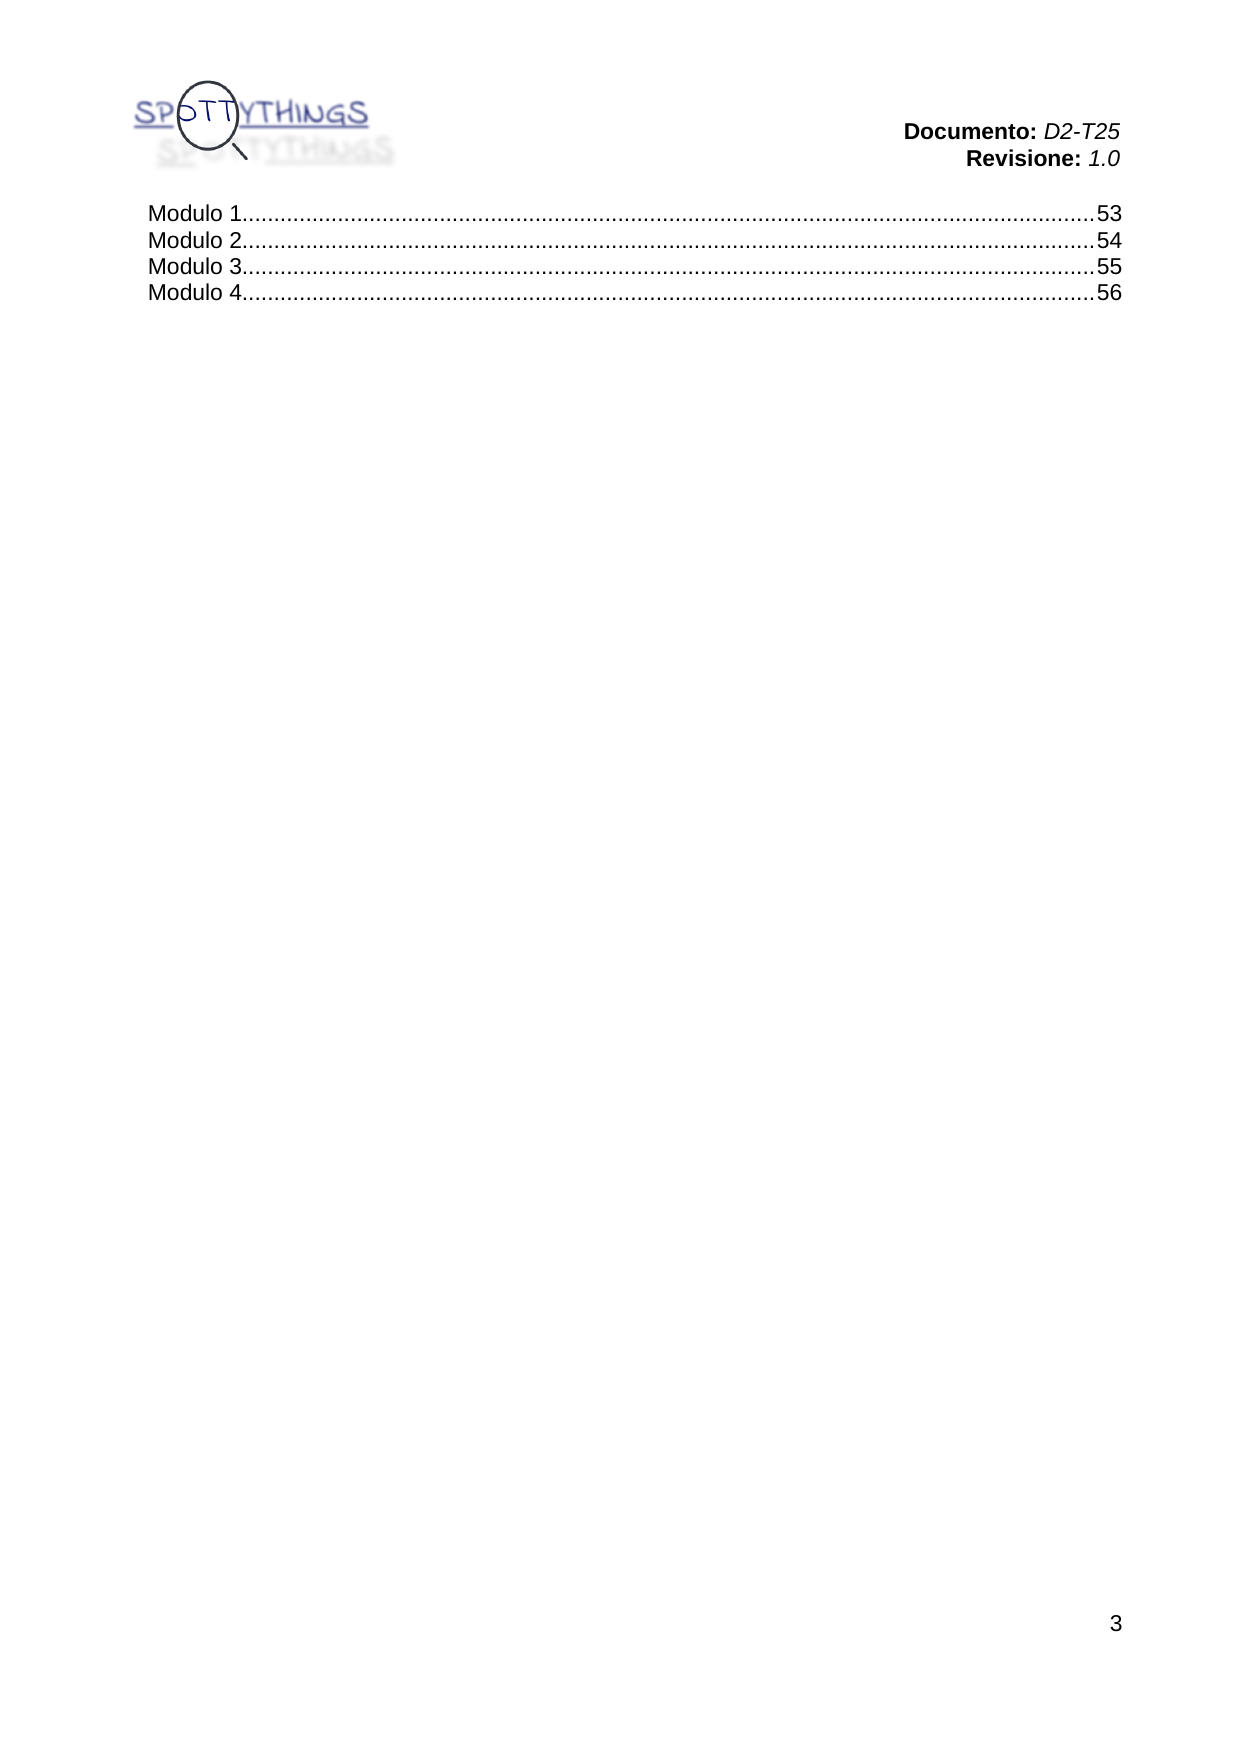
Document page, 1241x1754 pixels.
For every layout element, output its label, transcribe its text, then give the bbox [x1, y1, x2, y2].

text Modulo 1 53 [148, 200, 1122, 227]
text Modulo 4 56 [148, 279, 1122, 306]
text Modulo 3 55 [148, 253, 1122, 279]
text Modulo 2 54 [148, 227, 1122, 253]
picture [123, 73, 399, 187]
